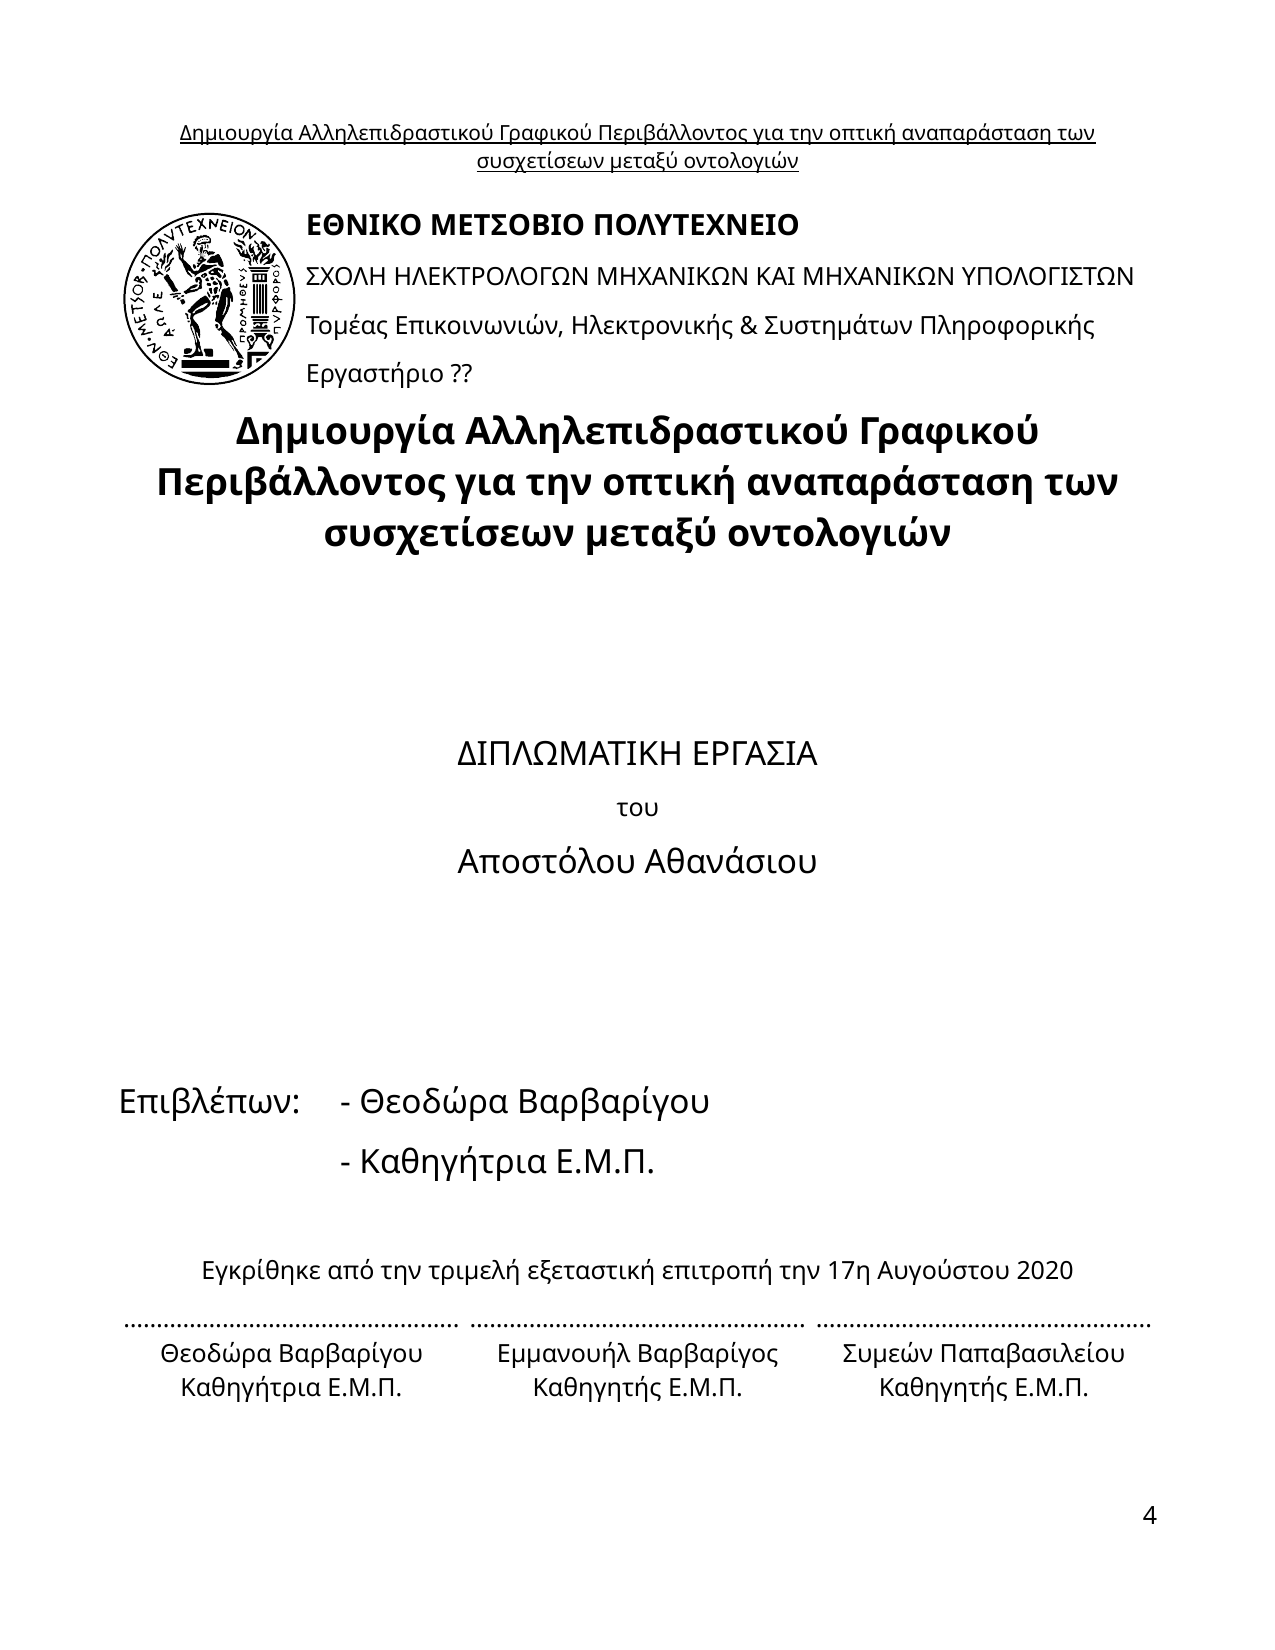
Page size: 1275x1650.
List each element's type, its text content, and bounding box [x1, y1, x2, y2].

text Δημιουργία Αλληλεπιδραστικού Γραφικού Περιβάλλοντος για την οπτική αναπαράσταση των συσχετίσεων μεταξύ οντολογιών [118, 405, 1157, 558]
table_cell Καθηγητής Ε.Μ.Π. [464, 1369, 811, 1403]
table_cell Καθηγητής Ε.Μ.Π. [811, 1369, 1157, 1403]
picture [118, 204, 306, 393]
text Επιβλέπων: - Θεοδώρα Βαρβαρίγου [118, 1078, 1157, 1124]
table_header …………………………………………... [464, 1301, 811, 1335]
text Εγκρίθηκε από την τριμελή εξεταστική επιτροπή την 17η Αυγούστου 2020 [118, 1252, 1157, 1287]
table_header ΕΘΝΙΚΟ ΜΕΤΣΟΒΙΟ ΠΟΛΥΤΕΧΝΕΙΟ ΣΧΟΛΗ ΗΛΕΚΤΡΟΛΟΓΩΝ ΜΗΧΑΝΙΚΩΝ ΚΑΙ ΜΗΧΑΝΙΚΩΝ ΥΠΟΛΟΓΙΣΤΩΝ Τομέας Επικοινωνιών, Ηλεκτρονικής & Συστημάτων Πληροφορικής Εργαστήριο ?? [306, 205, 1157, 405]
table_header …………………………………………... [811, 1301, 1157, 1335]
text - Καθηγήτρια Ε.Μ.Π. [118, 1138, 1157, 1184]
table_cell Θεοδώρα Βαρβαρίγου [118, 1335, 464, 1369]
table_cell Συμεών Παπαβασιλείου [811, 1335, 1157, 1369]
table_header …………………………………………... [118, 1301, 464, 1335]
text Αποστόλου Αθανάσιου [118, 838, 1157, 884]
table_cell Εμμανουήλ Βαρβαρίγος [464, 1335, 811, 1369]
text ΔΙΠΛΩΜΑΤΙΚΗ ΕΡΓΑΣΙΑ [118, 729, 1157, 775]
text του [118, 789, 1157, 824]
table_cell Καθηγήτρια Ε.Μ.Π. [118, 1369, 464, 1403]
table_header [118, 393, 306, 405]
